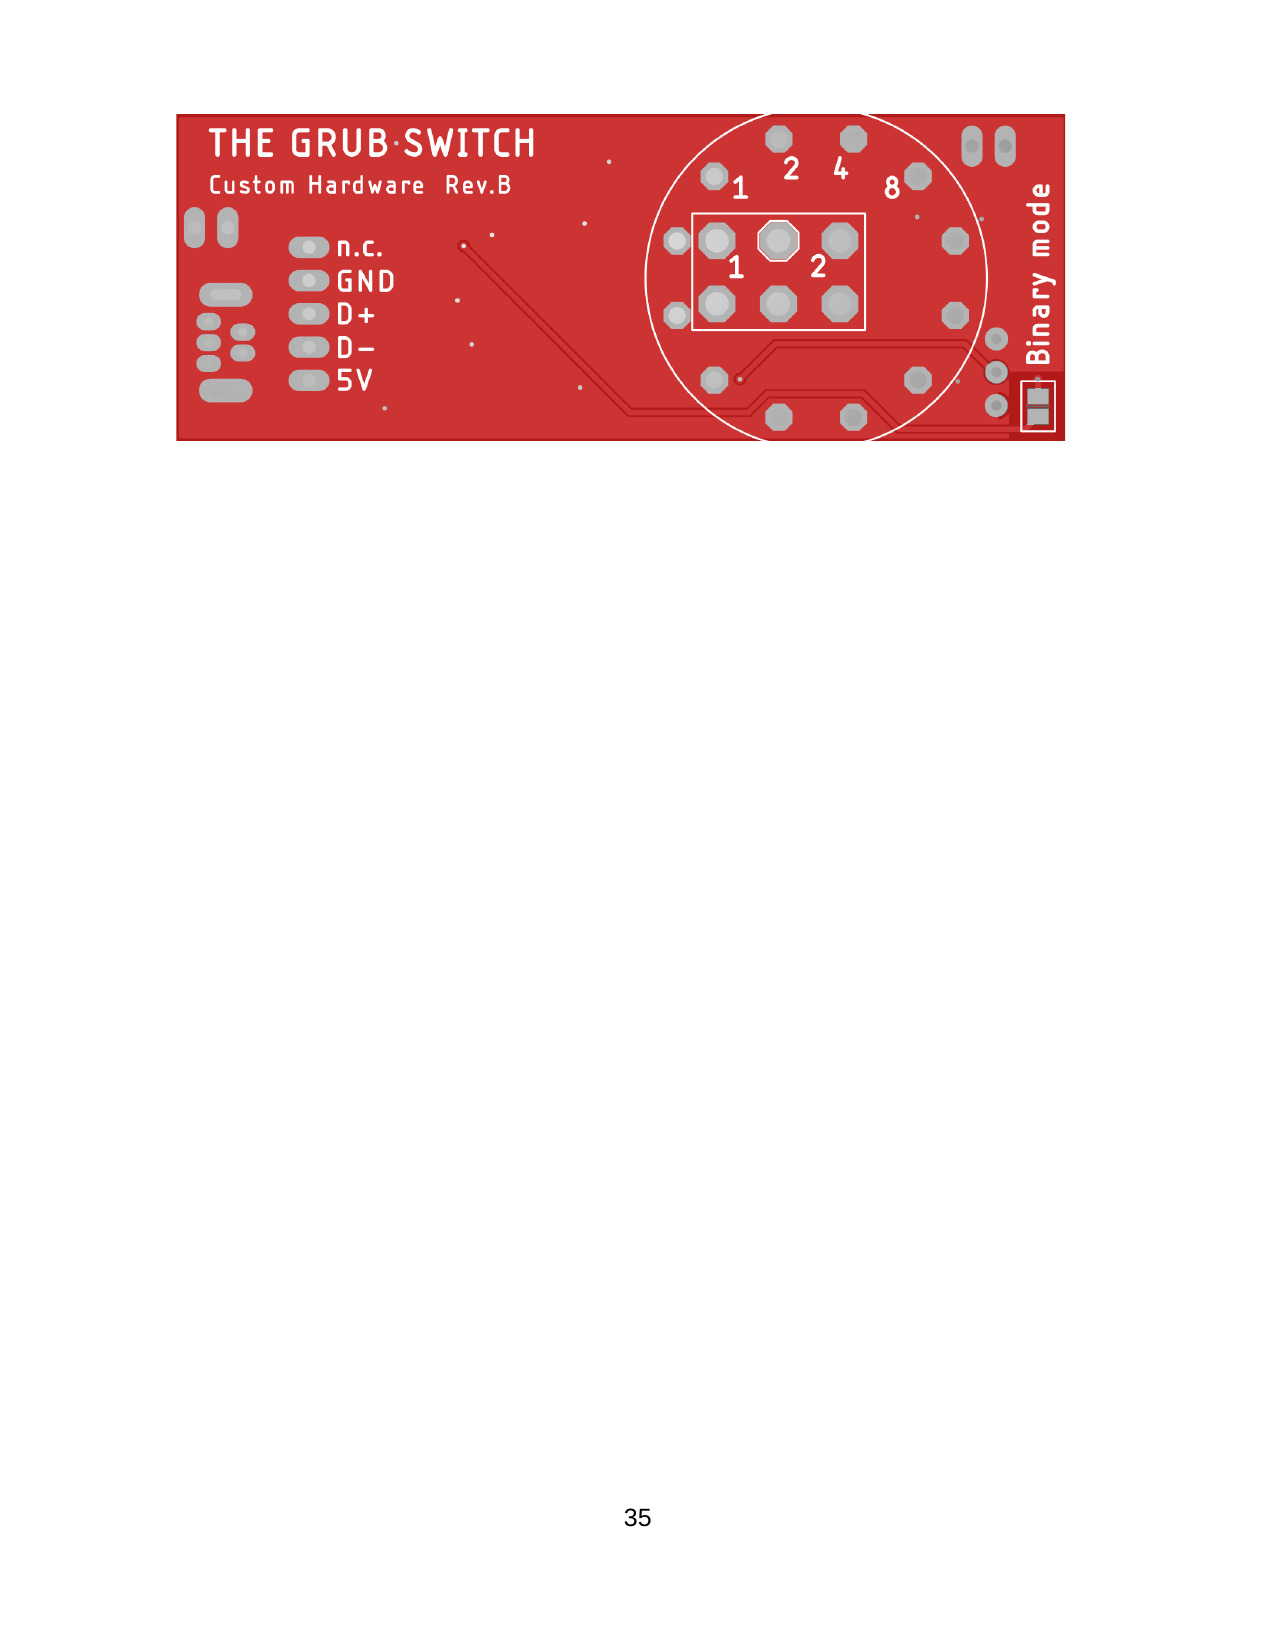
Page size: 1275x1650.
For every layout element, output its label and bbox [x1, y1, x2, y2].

picture [176, 114, 1065, 441]
